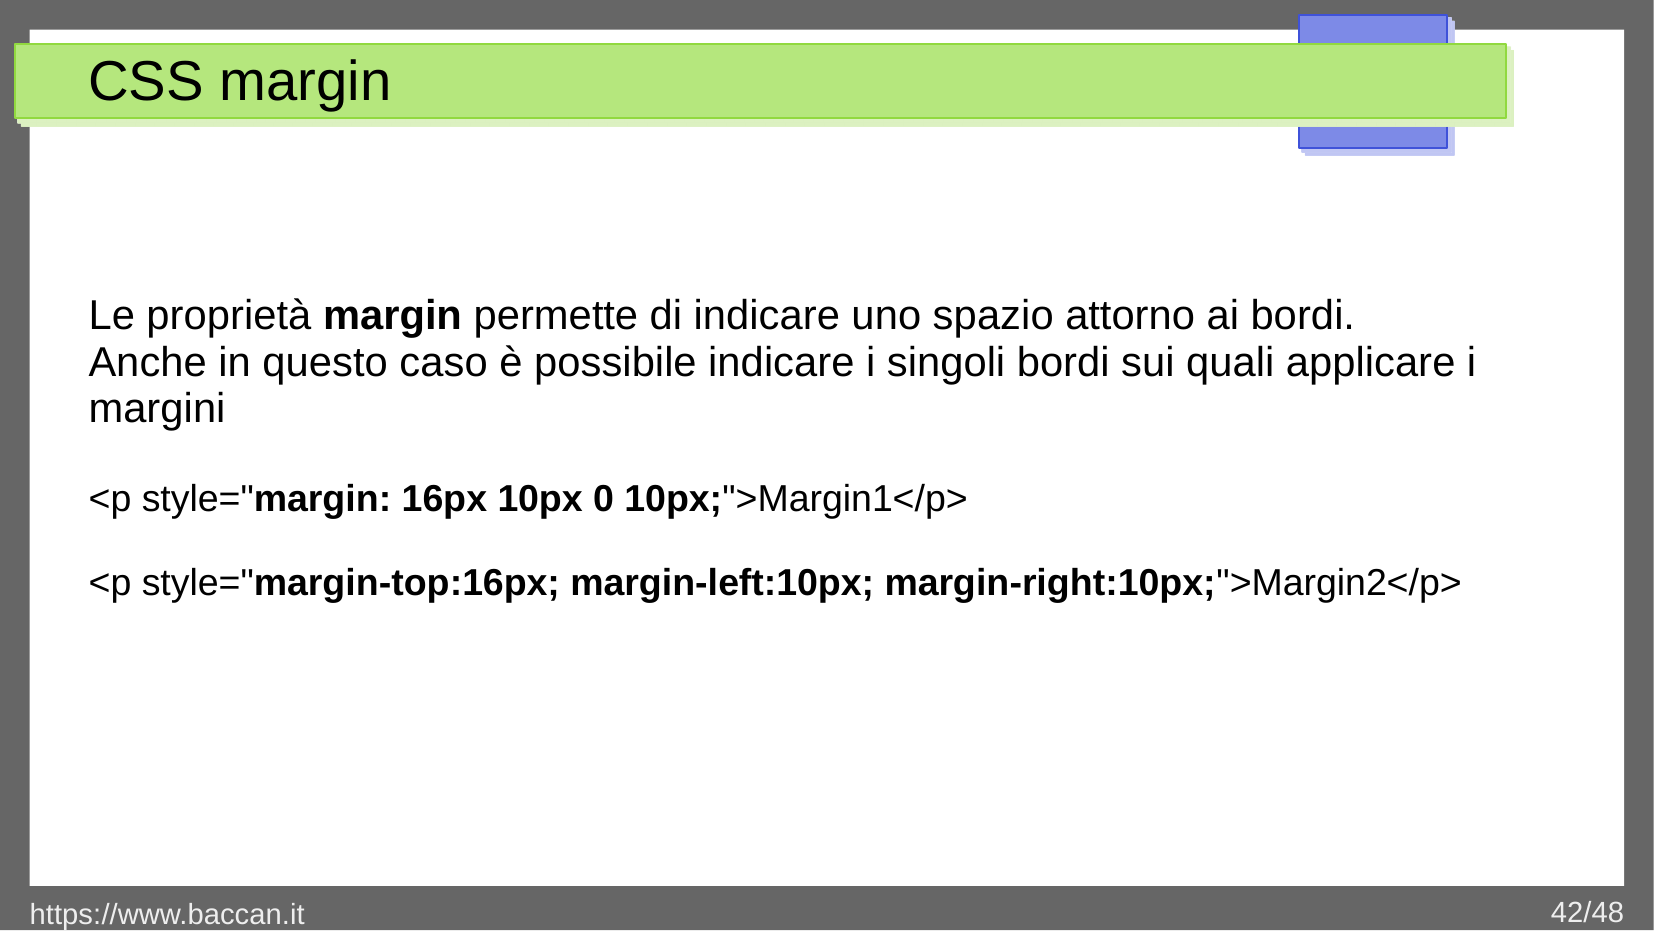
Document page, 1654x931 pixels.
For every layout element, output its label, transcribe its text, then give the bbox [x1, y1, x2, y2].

title CSS margin [88, 44, 1506, 119]
text_box Le proprietà margin permette di indicare uno spazio attorno ai bordi. Anche in questo caso è possibile indicare i singoli bordi sui quali applicare i margini <p style="margin: 16px 10px 0 10px;">Margin1</p> <p style="margin-top:16px; margin-left:10px; margin-right:10px;">Margin2</p> [88, 169, 1565, 820]
